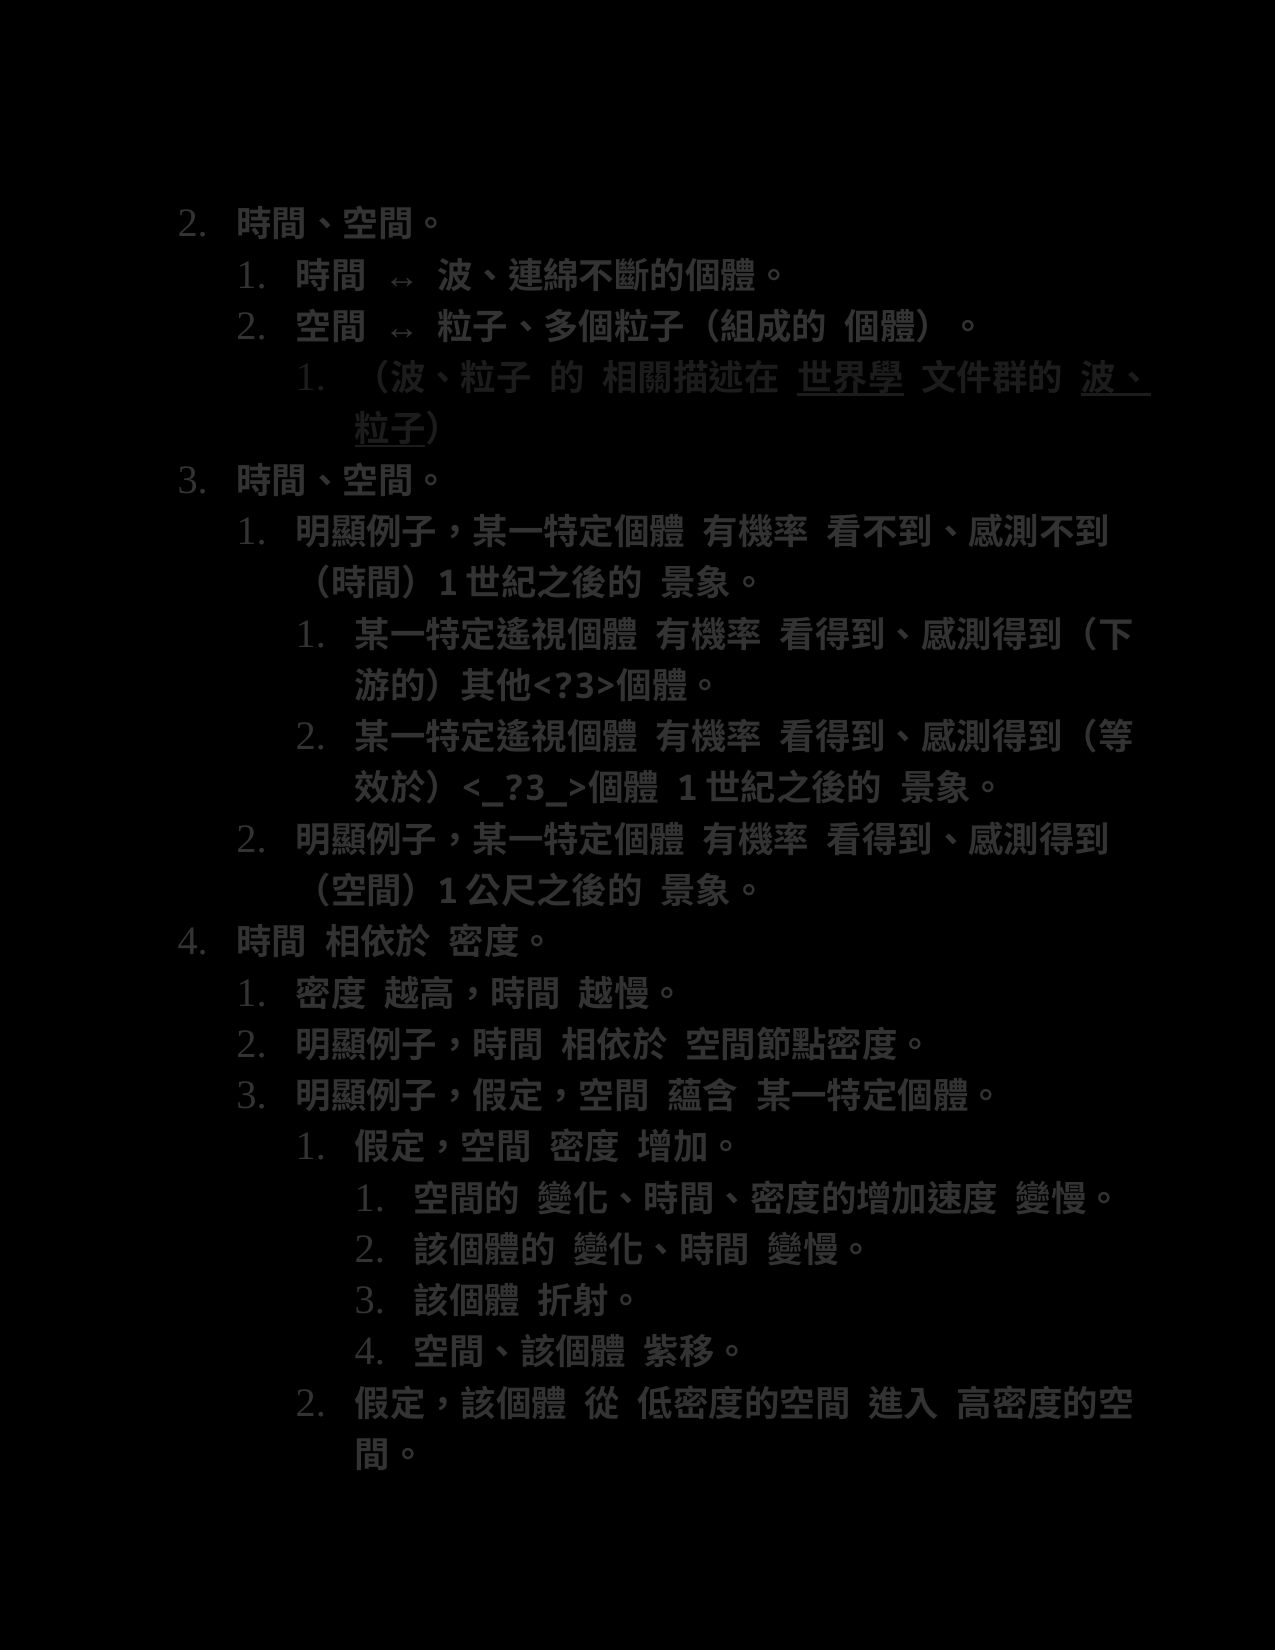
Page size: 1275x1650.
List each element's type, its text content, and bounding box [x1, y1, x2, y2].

list 時間、空間。 [177, 196, 1157, 247]
list 假定，該個體 從 低密度的空間 進入 高密度的空間。 [295, 1375, 1157, 1477]
list 假定，空間 密度 增加。 [295, 1119, 1157, 1170]
list 該個體 折射。 [354, 1272, 1157, 1324]
list 密度 越高，時間 越慢。 [236, 965, 1157, 1016]
list 明顯例子，假定，空間 蘊含 某一特定個體。 [236, 1067, 1157, 1119]
list 明顯例子，時間 相依於 空間節點密度。 [236, 1016, 1157, 1067]
list 該個體的 變化、時間 變慢。 [354, 1221, 1157, 1272]
list 某一特定遙視個體 有機率 看得到、感測得到（下游的）其他<?3>個體。 [295, 606, 1157, 708]
list 某一特定遙視個體 有機率 看得到、感測得到（等效於）<_?3_>個體 1世紀之後的 景象。 [295, 708, 1157, 811]
list 時間 ↔ 波、連綿不斷的個體。 [236, 247, 1157, 298]
list 明顯例子，某一特定個體 有機率 看得到、感測得到（空間）1公尺之後的 景象。 [236, 811, 1157, 914]
list 時間、空間。 [177, 452, 1157, 503]
list 空間的 變化、時間、密度的增加速度 變慢。 [354, 1170, 1157, 1221]
list （波、粒子 的 相關描述在 世界學 文件群的 波、粒子） [295, 349, 1157, 452]
list 空間 ↔ 粒子、多個粒子（組成的 個體）。 [236, 298, 1157, 349]
list 空間、該個體 紫移。 [354, 1324, 1157, 1375]
list 明顯例子，某一特定個體 有機率 看不到、感測不到（時間）1世紀之後的 景象。 [236, 503, 1157, 606]
list 時間 相依於 密度。 [177, 914, 1157, 965]
